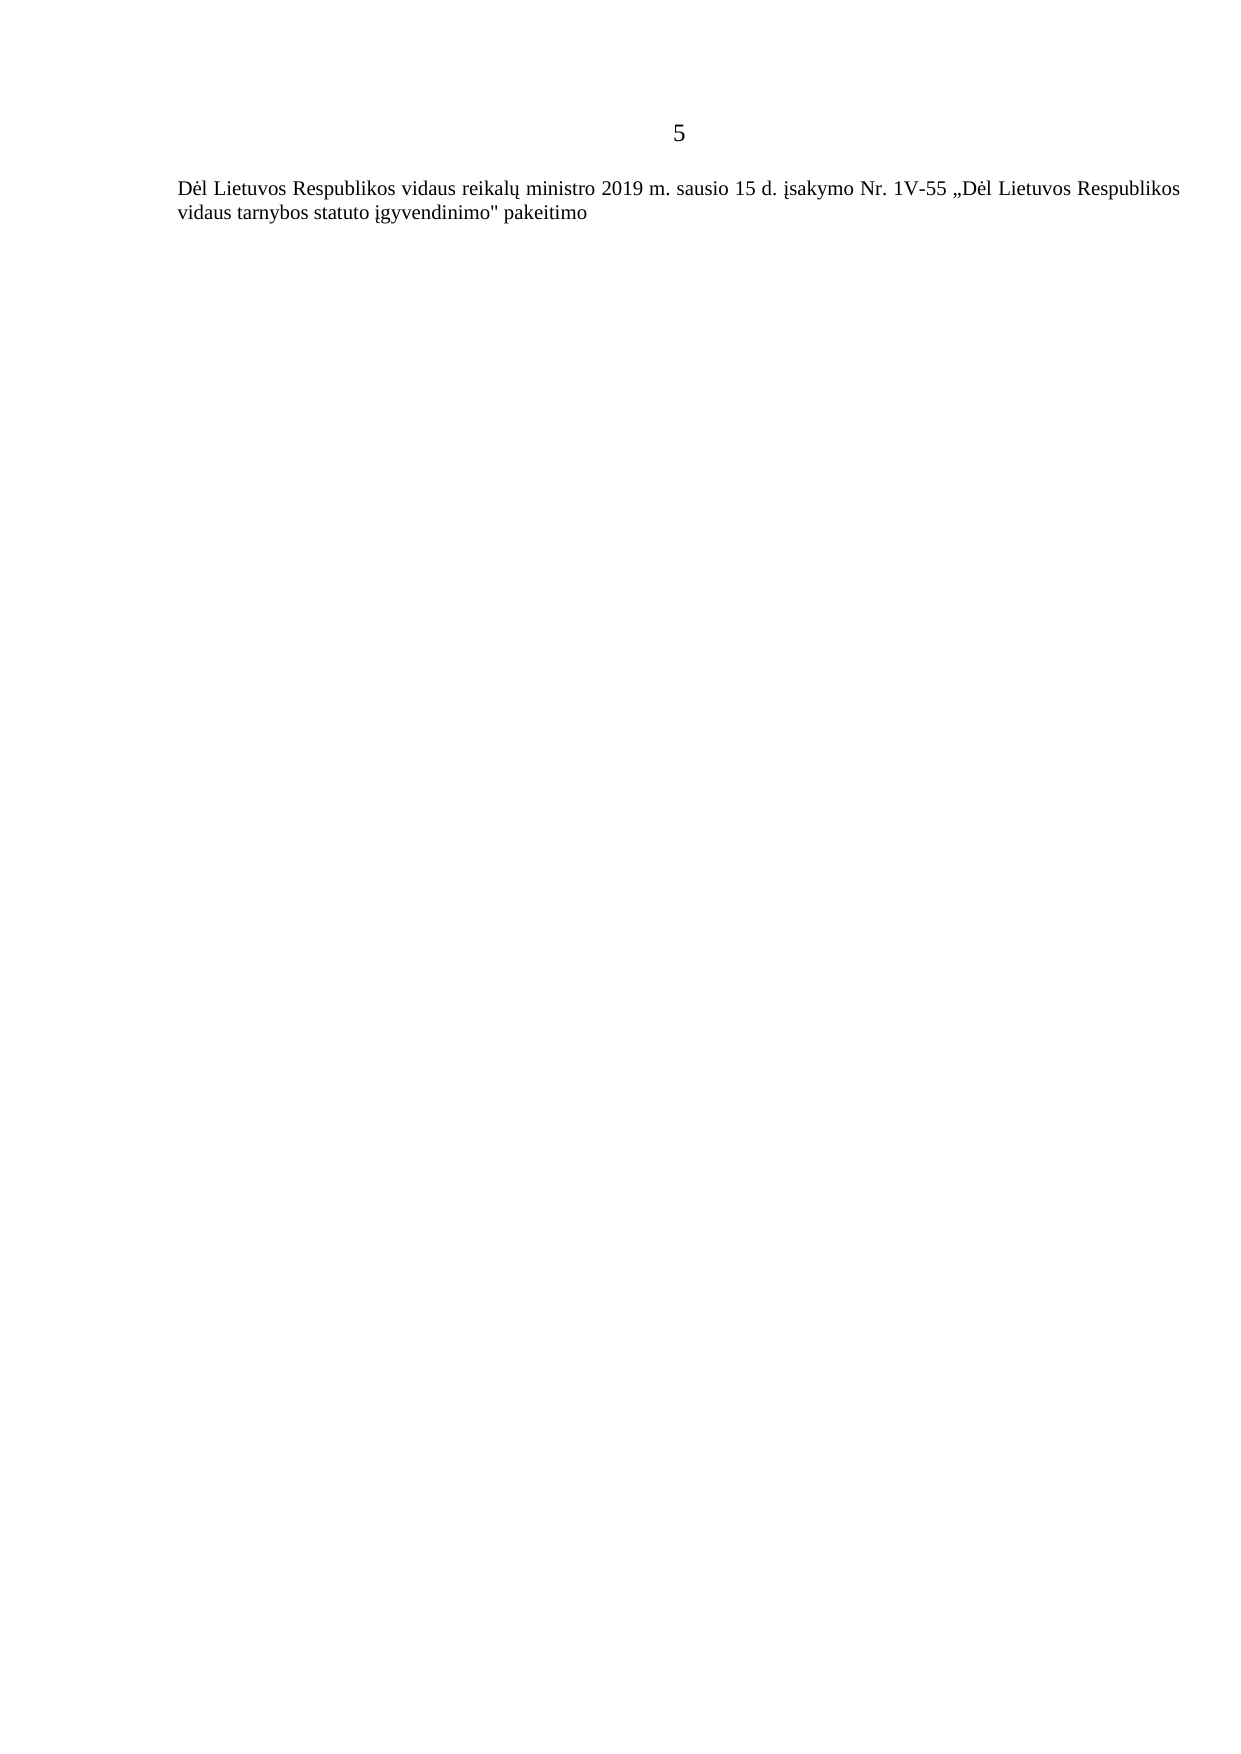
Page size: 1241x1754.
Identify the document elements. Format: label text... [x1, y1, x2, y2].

text Dėl Lietuvos Respublikos vidaus reikalų ministro 2019 m. sausio 15 d. įsakymo Nr. 1V-55 „Dėl Lietuvos Respublikos vidaus tarnybos statuto įgyvendinimo" pakeitimo [177, 176, 1181, 224]
